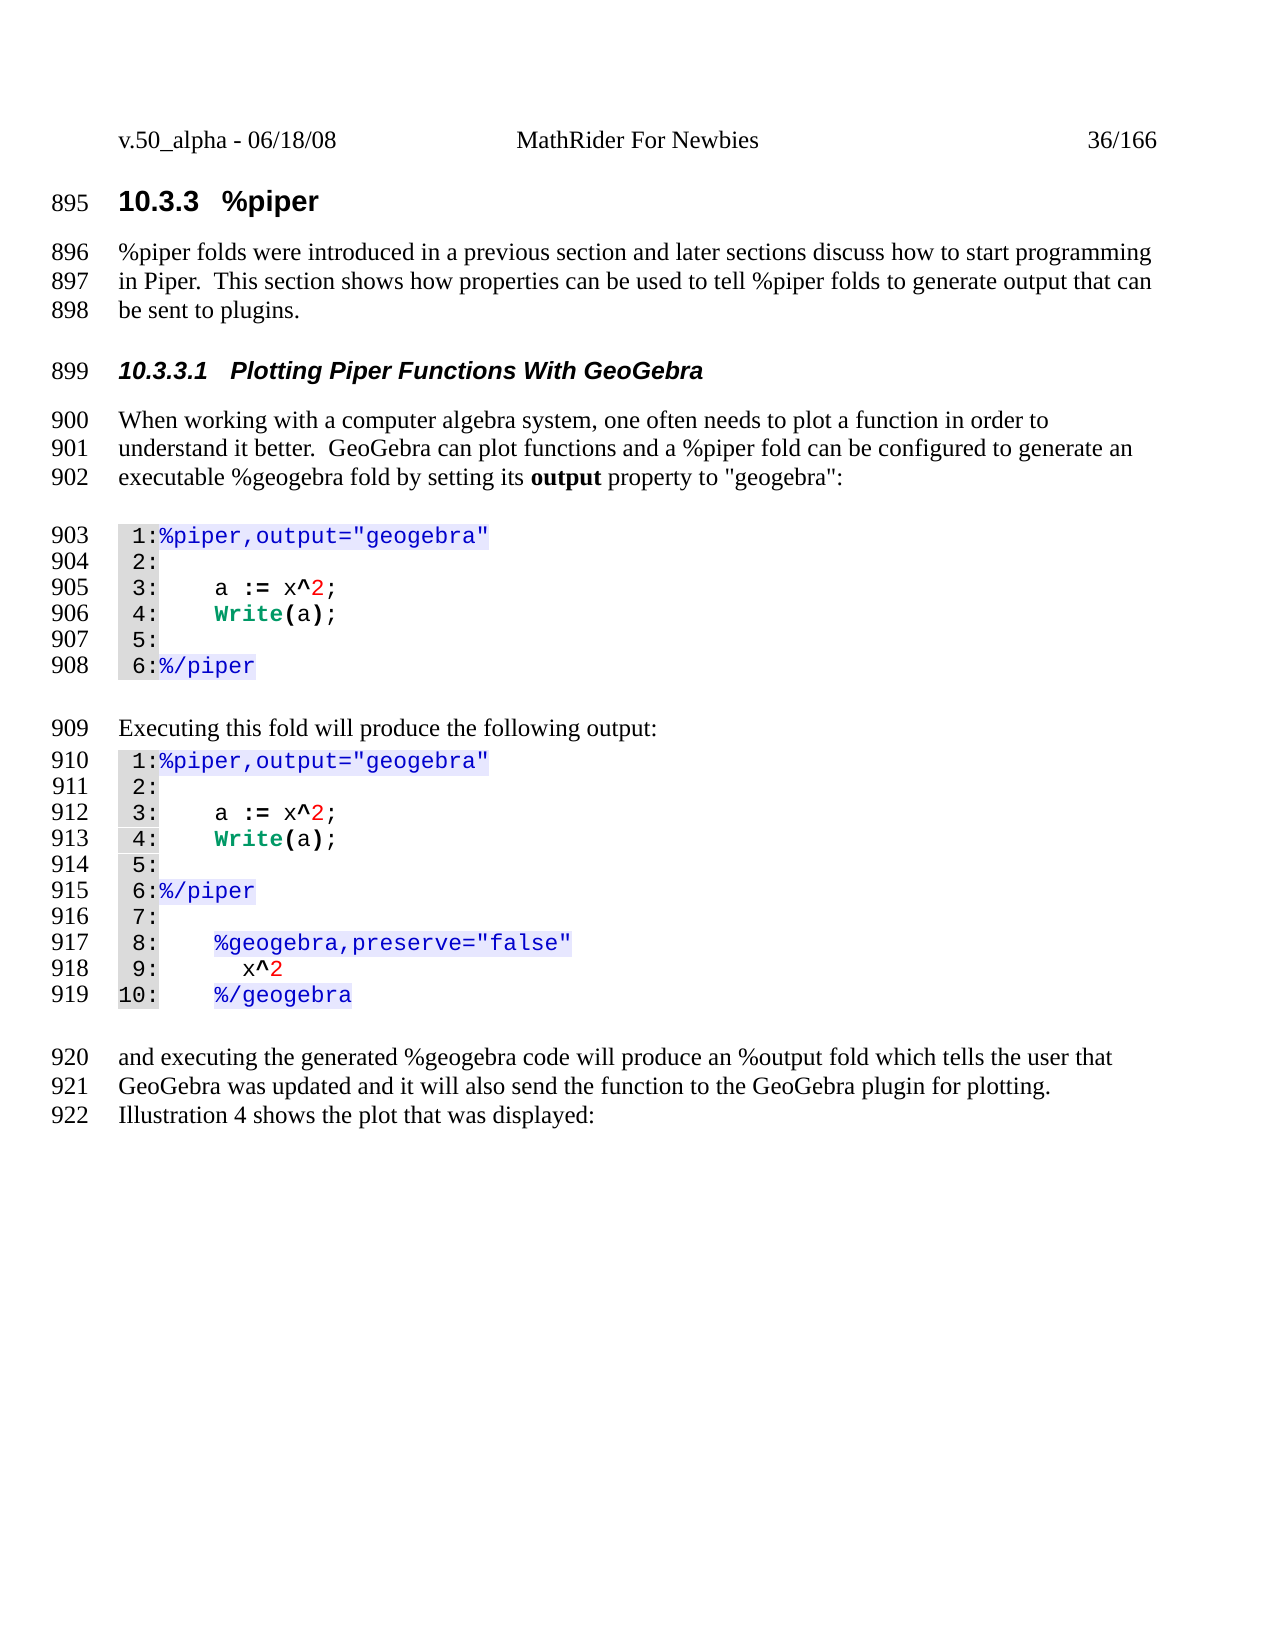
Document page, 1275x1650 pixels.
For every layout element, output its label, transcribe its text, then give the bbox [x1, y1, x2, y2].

text 9: x^2 [118, 957, 1157, 983]
text 6:%/piper [118, 654, 1157, 680]
text 2: [118, 550, 1157, 576]
subtitle %piper [118, 184, 1157, 217]
text 10: %/geogebra [118, 983, 1157, 1009]
text 6:%/piper [118, 879, 1157, 905]
text When working with a computer algebra system, one often needs to plot a function in order to understand it better. GeoGebra can plot functions and a %piper fold can be configured to generate an executable %geogebra fold by setting its output property to "geogebra": [118, 405, 1157, 491]
text 4: Write(a); [118, 602, 1157, 628]
text 5: [118, 853, 1157, 879]
text 4: Write(a); [118, 827, 1157, 853]
subtitle Plotting Piper Functions With GeoGebra [118, 356, 1157, 385]
text Executing this fold will produce the following output: [118, 713, 1157, 742]
text 1:%piper,output="geogebra" [118, 750, 1157, 776]
text 3: a := x^2; [118, 576, 1157, 602]
text 3: a := x^2; [118, 802, 1157, 827]
text and executing the generated %geogebra code will produce an %output fold which tells the user that GeoGebra was updated and it will also send the function to the GeoGebra plugin for plotting. Illustration 4 shows the plot that was displayed: [118, 1042, 1157, 1129]
text 5: [118, 628, 1157, 654]
text 8: %geogebra,preserve="false" [118, 931, 1157, 957]
text %piper folds were introduced in a previous section and later sections discuss how to start programming in Piper. This section shows how properties can be used to tell %piper folds to generate output that can be sent to plugins. [118, 237, 1157, 324]
text 1:%piper,output="geogebra" [118, 524, 1157, 550]
text 7: [118, 905, 1157, 931]
text 2: [118, 776, 1157, 802]
